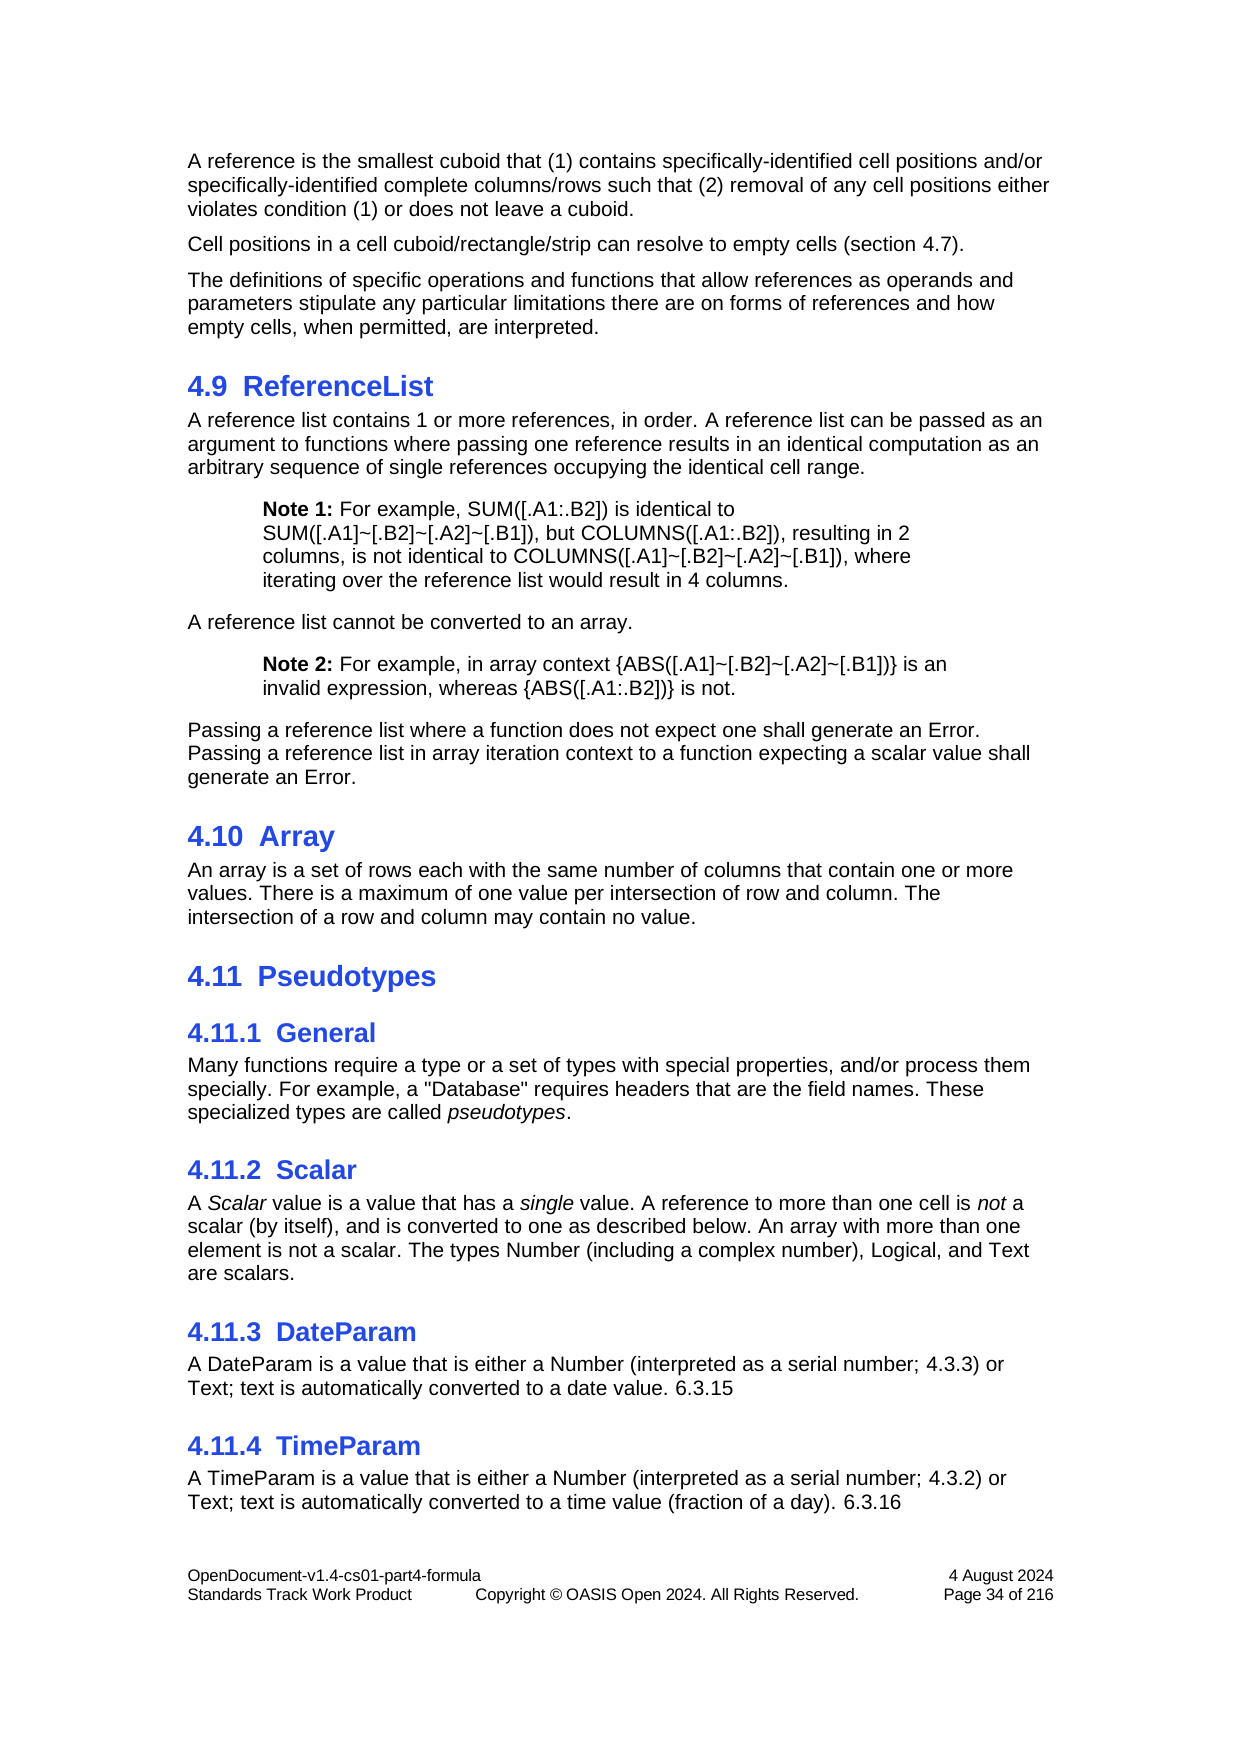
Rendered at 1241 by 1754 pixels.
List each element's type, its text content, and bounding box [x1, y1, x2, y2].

subtitle Scalar [187, 1155, 1053, 1185]
text Note 2: For example, in array context {ABS([.A1]~[.B2]~[.A2]~[.B1])} is an invalid expression, whereas {ABS([.A1:.B2])} is not. [262, 652, 978, 699]
text Note 1: For example, SUM([.A1:.B2]) is identical to SUM([.A1]~[.B2]~[.A2]~[.B1]), but COLUMNS([.A1:.B2]), resulting in 2 columns, is not identical to COLUMNS([.A1]~[.B2]~[.A2]~[.B1]), where iterating over the reference list would result in 4 columns. [262, 498, 978, 592]
text A reference list contains 1 or more references, in order. A reference list can be passed as an argument to functions where passing one reference results in an identical computation as an arbitrary sequence of single references occupying the identical cell range. [187, 408, 1053, 479]
subtitle Array [187, 820, 1053, 852]
subtitle DateParam [187, 1316, 1053, 1346]
text Cell positions in a cell cuboid/rectangle/strip can resolve to empty cells (section 4.7). [187, 233, 1053, 256]
subtitle ReferenceList [187, 370, 1053, 402]
text Passing a reference list where a function does not expect one shall generate an Error. Passing a reference list in array iteration context to a function expecting a scalar value shall generate an Error. [187, 718, 1053, 789]
text A reference is the smallest cuboid that (1) contains specifically-identified cell positions and/or specifically-identified complete columns/rows such that (2) removal of any cell positions either violates condition (1) or does not leave a cuboid. [187, 150, 1053, 221]
subtitle TimeParam [187, 1431, 1053, 1461]
text A DateParam is a value that is either a Number (interpreted as a serial number; 4.3.3) or Text; text is automatically converted to a date value. 6.3.15 [187, 1352, 1053, 1399]
text Many functions require a type or a set of types with special properties, and/or process them specially. For example, a "Database" requires headers that are the field names. These specialized types are called pseudotypes. [187, 1053, 1053, 1124]
text A Scalar value is a value that has a single value. A reference to more than one cell is not a scalar (by itself), and is converted to one as described below. An array with more than one element is not a scalar. The types Number (including a complex number), Logical, and Text are scalars. [187, 1191, 1053, 1285]
text A TimeParam is a value that is either a Number (interpreted as a serial number; 4.3.2) or Text; text is automatically converted to a time value (fraction of a day). 6.3.16 [187, 1467, 1053, 1514]
text A reference list cannot be converted to an array. [187, 610, 1053, 634]
subtitle General [187, 1017, 1053, 1047]
text The definitions of specific operations and functions that allow references as operands and parameters stipulate any particular limitations there are on forms of references and how empty cells, when permitted, are interpreted. [187, 268, 1053, 339]
text An array is a set of rows each with the same number of columns that contain one or more values. There is a maximum of one value per intersection of row and column. The intersection of a row and column may contain no value. [187, 858, 1053, 929]
subtitle Pseudotypes [187, 960, 1053, 992]
